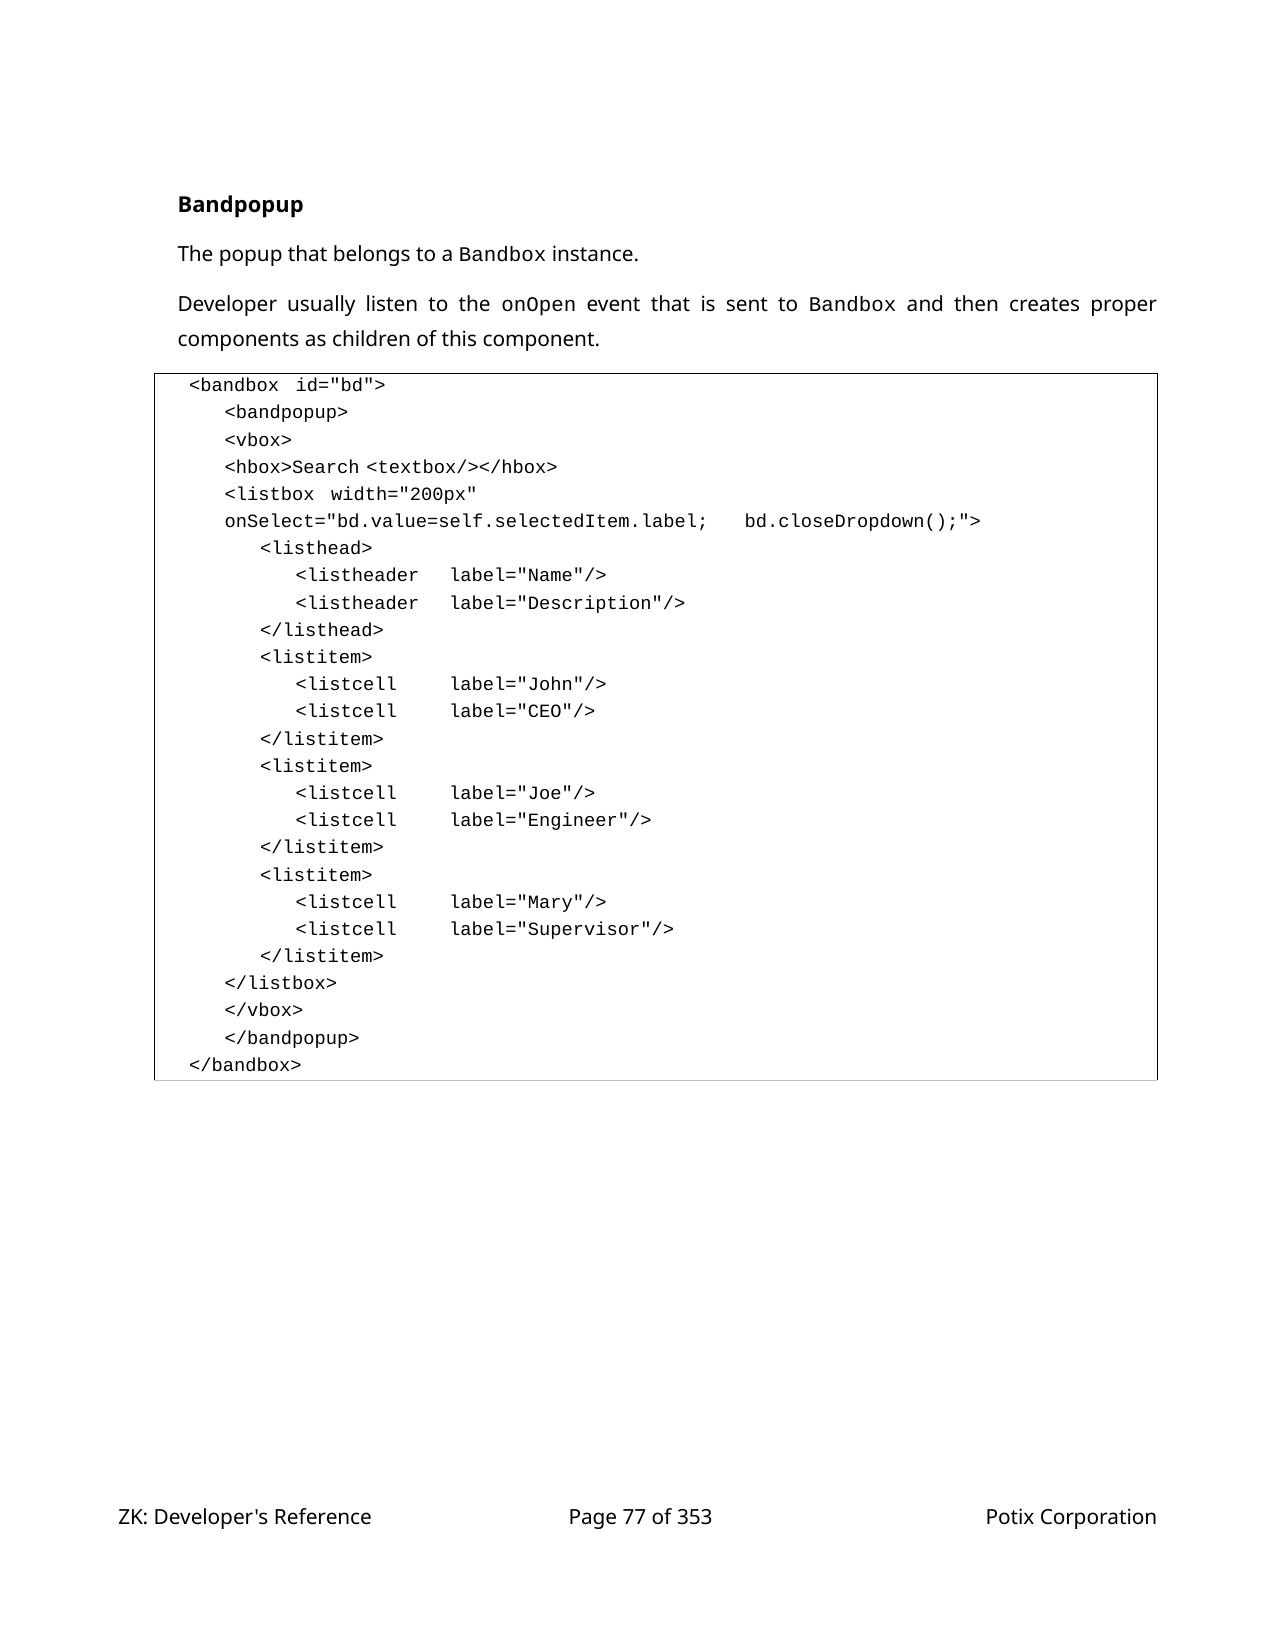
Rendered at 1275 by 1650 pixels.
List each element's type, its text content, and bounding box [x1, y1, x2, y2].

text <listcell label="John"/> [155, 672, 1157, 696]
text </bandbox> [155, 1053, 1157, 1080]
text The popup that belongs to a Bandbox instance. [177, 239, 1157, 268]
text </bandpopup> [155, 1026, 1157, 1050]
text </listbox> [155, 971, 1157, 995]
text </listitem> [155, 726, 1157, 751]
text <listcell label="Engineer"/> [155, 808, 1157, 832]
text <listcell label="Joe"/> [155, 781, 1157, 805]
text <listitem> [155, 645, 1157, 669]
text <hbox>Search <textbox/></hbox> [155, 454, 1157, 479]
text <bandpopup> [155, 400, 1157, 424]
text <listheader label="Name"/> [155, 563, 1157, 588]
text <listheader label="Description"/> [155, 591, 1157, 615]
text onSelect="bd.value=self.selectedItem.label; bd.closeDropdown();"> [155, 509, 1157, 533]
text <listitem> [155, 754, 1157, 778]
text <listcell label="CEO"/> [155, 699, 1157, 723]
text Developer usually listen to the onOpen event that is sent to Bandbox and then creates proper components as children of this component. [177, 289, 1157, 352]
text </vbox> [155, 998, 1157, 1023]
text </listhead> [155, 618, 1157, 642]
text <listhead> [155, 536, 1157, 560]
text <vbox> [155, 427, 1157, 452]
text </listitem> [155, 835, 1157, 859]
text <listbox width="200px" [155, 482, 1157, 506]
text <listitem> [155, 862, 1157, 887]
subtitle Bandpopup [177, 189, 1157, 219]
text <listcell label="Mary"/> [155, 889, 1157, 914]
text <bandbox id="bd"> [155, 374, 1157, 397]
text </listitem> [155, 944, 1157, 968]
text <listcell label="Supervisor"/> [155, 917, 1157, 941]
